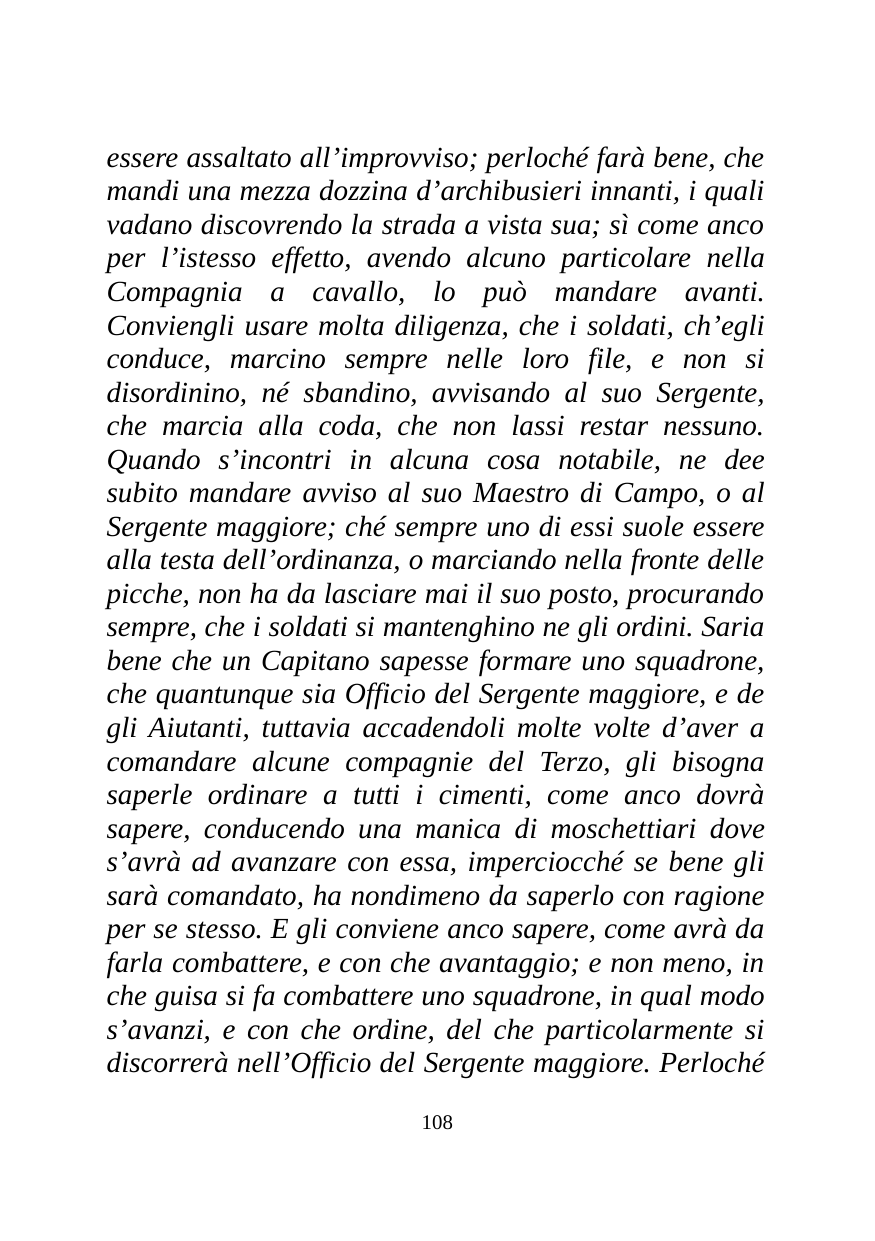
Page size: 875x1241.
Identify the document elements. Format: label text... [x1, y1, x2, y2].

text essere assaltato all’improvviso; perloché farà bene, che mandi una mezza dozzina d’archibusieri innanti, i quali vadano discovrendo la strada a vista sua; sì come anco per l’istesso effetto, avendo alcuno particolare nella Compagnia a cavallo, lo può mandare avanti. Conviengli usare molta diligenza, che i soldati, ch’egli conduce, marcino sempre nelle loro file, e non si disordinino, né sbandino, avvisando al suo Sergente, che marcia alla coda, che non lassi restar nessuno. Quando s’incontri in alcuna cosa notabile, ne dee subito mandare avviso al suo Maestro di Campo, o al Sergente maggiore; ché sempre uno di essi suole essere alla testa dell’ordinanza, o marciando nella fronte delle picche, non ha da lasciare mai il suo posto, procurando sempre, che i soldati si mantenghino ne gli ordini. Saria bene che un Capitano sapesse formare uno squadrone, che quantunque sia Officio del Sergente maggiore, e de gli Aiutanti, tuttavia accadendoli molte volte d’aver a comandare alcune compagnie del Terzo, gli bisogna saperle ordinare a tutti i cimenti, come anco dovrà sapere, conducendo una manica di moschettiari dove s’avrà ad avanzare con essa, imperciocché se bene gli sarà comandato, ha nondimeno da saperlo con ragione per se stesso. E gli conviene anco sapere, come avrà da farla combattere, e con che avantaggio; e non meno, in che guisa si fa combattere uno squadrone, in qual modo s’avanzi, e con che ordine, del che particolarmente si discorrerà nell’Officio del Sergente maggiore. Perloché [106, 140, 768, 1079]
